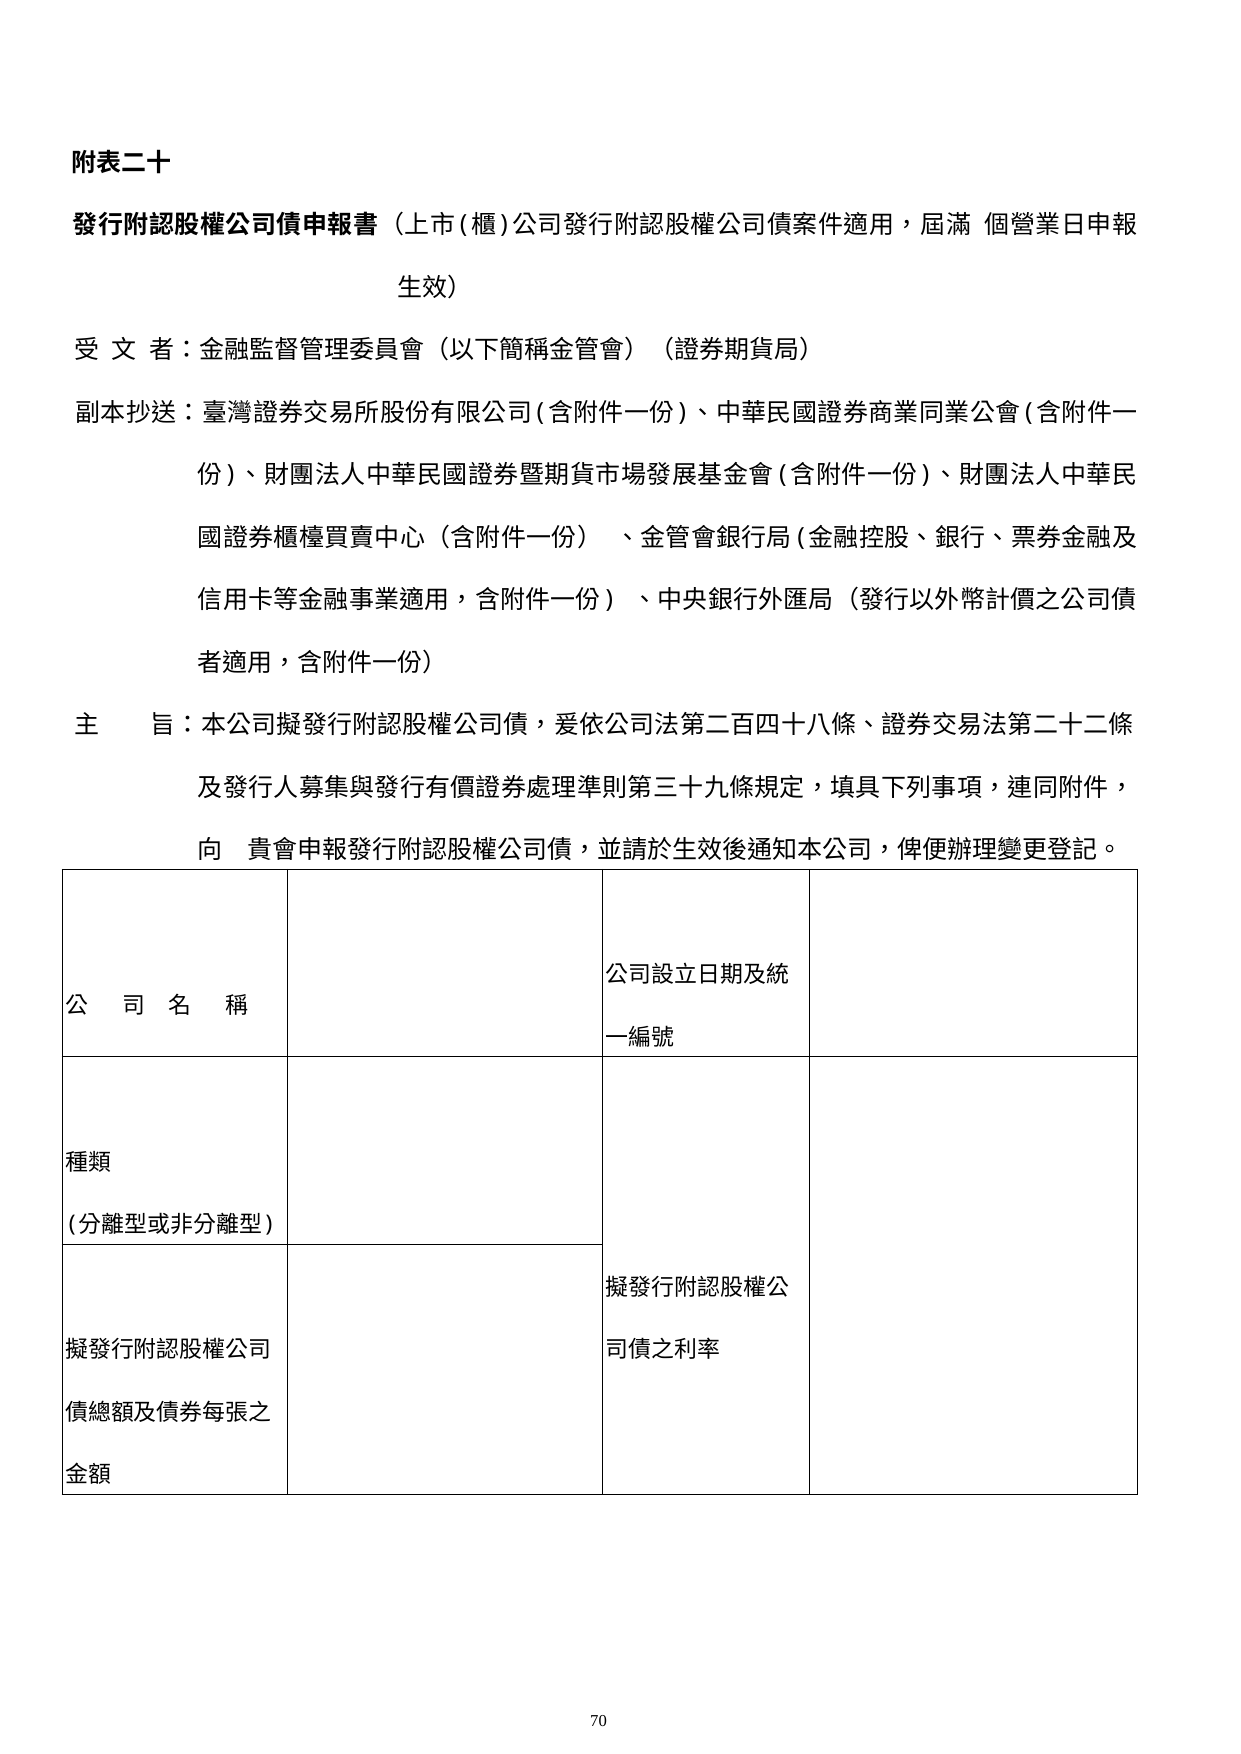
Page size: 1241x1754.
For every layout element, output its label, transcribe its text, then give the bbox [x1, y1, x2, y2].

table_header [810, 870, 1137, 1056]
text 發行附認股權公司債申報書（上市(櫃)公司發行附認股權公司債案件適用，屆滿 個營業日申報生效） [59, 181, 1137, 306]
table_cell 擬發行附認股權公司債總額及債券每張之金額 [63, 1245, 287, 1494]
table_header 公 司 名 稱 [63, 870, 287, 1056]
table_cell 擬發行附認股權公司債之利率 [603, 1057, 809, 1494]
text 附表二十 [72, 119, 1137, 181]
table_header [288, 870, 602, 1056]
table_header 公司設立日期及統 一編號 [603, 870, 809, 1056]
text 受 文 者：金融監督管理委員會（以下簡稱金管會）（證券期貨局） [59, 306, 1137, 369]
text 主 旨：本公司擬發行附認股權公司債，爰依公司法第二百四十八條、證券交易法第二十二條及發行人募集與發行有價證券處理準則第三十九條規定，填具下列事項，連同附件，向 貴會申報發行附認股權公司債，並請於生效後通知本公司，俾便辦理變更登記。 [59, 681, 1137, 869]
table_cell [810, 1057, 1137, 1494]
table_cell [288, 1057, 602, 1244]
text 副本抄送：臺灣證券交易所股份有限公司(含附件一份)、中華民國證券商業同業公會(含附件一份)、財團法人中華民國證券暨期貨市場發展基金會(含附件一份)、財團法人中華民國證券櫃檯買賣中心（含附件一份） 、金管會銀行局(金融控股、銀行、票券金融及信用卡等金融事業適用，含附件一份) 、中央銀行外匯局（發行以外幣計價之公司債者適用，含附件一份） [59, 369, 1137, 681]
table_cell 種類 (分離型或非分離型) [63, 1057, 287, 1244]
table_cell [288, 1245, 602, 1494]
